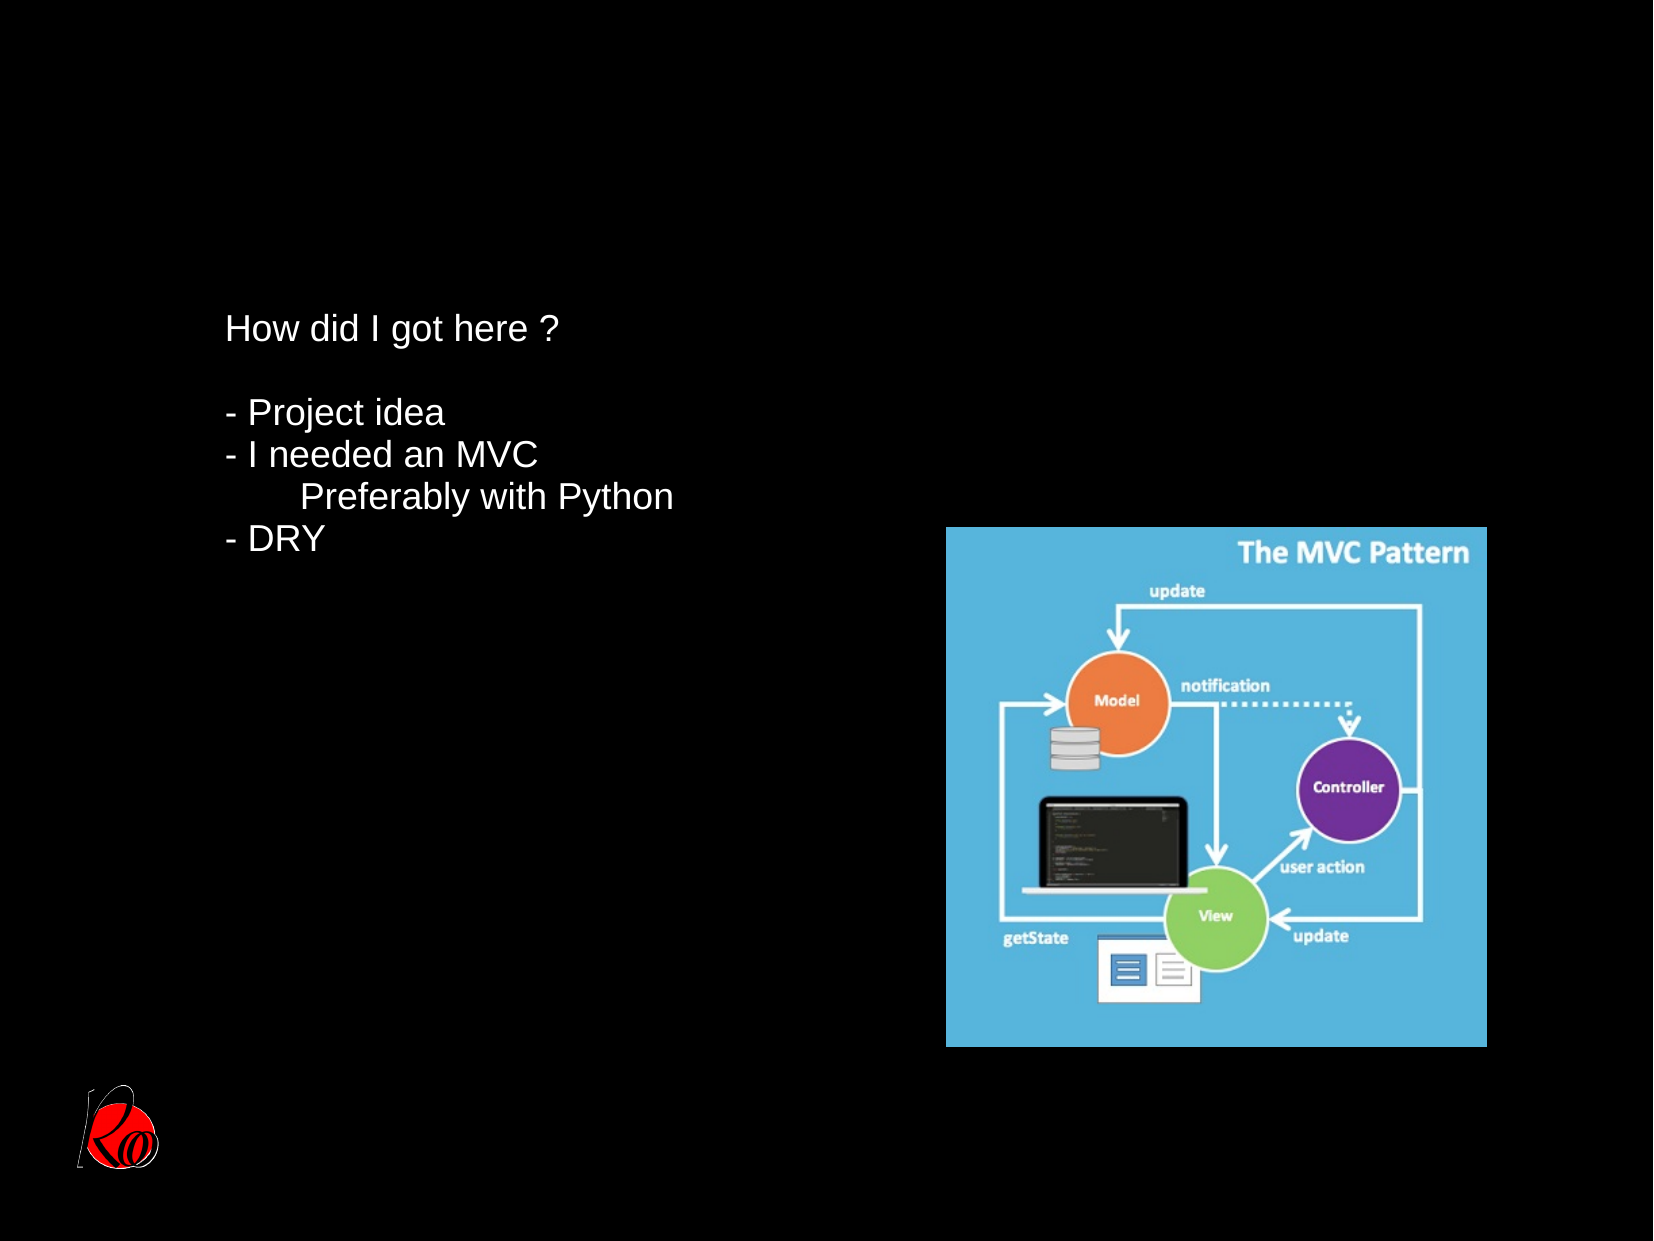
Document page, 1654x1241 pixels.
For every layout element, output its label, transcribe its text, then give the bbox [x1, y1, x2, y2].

picture [75, 1085, 159, 1171]
subtitle [82, 290, 1571, 1010]
picture [946, 527, 1487, 1047]
text_box How did I got here ? - Project idea - I needed an MVC Preferably with Python - DRY [210, 300, 1546, 567]
